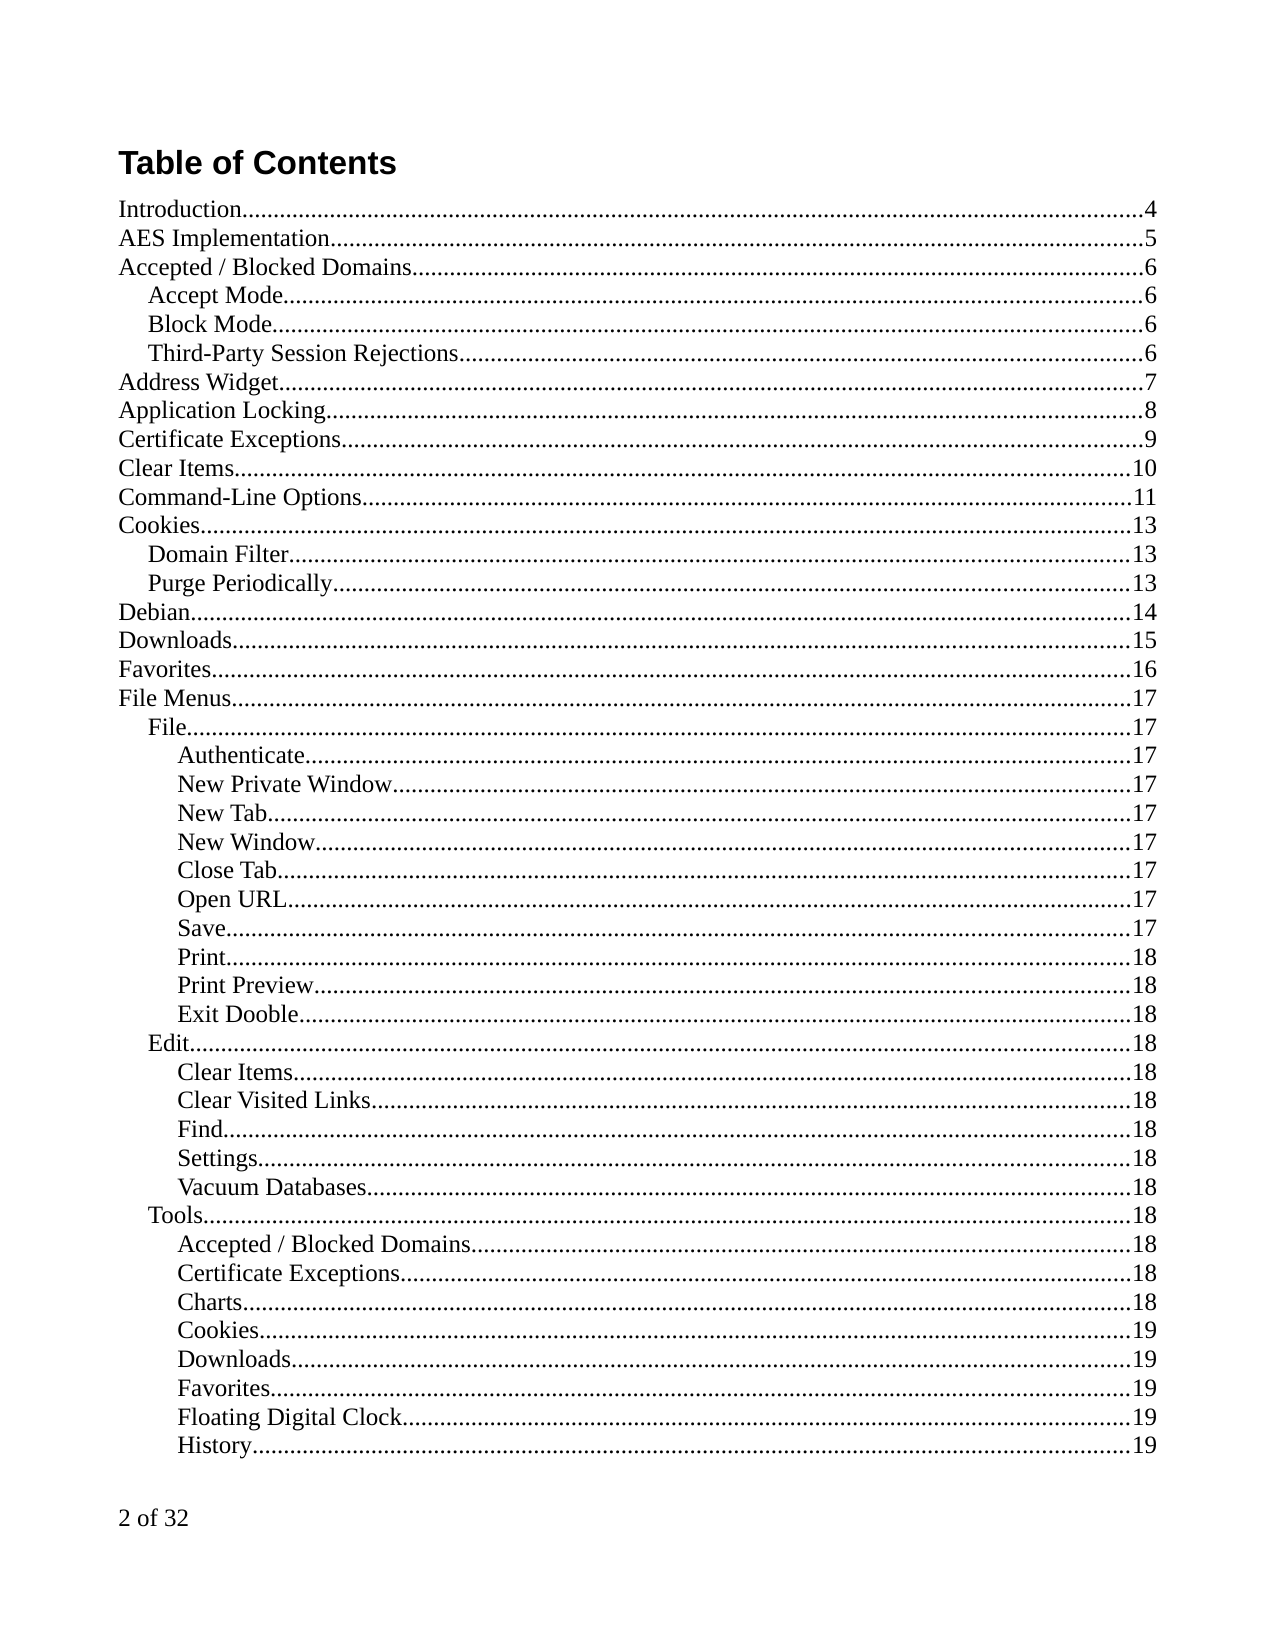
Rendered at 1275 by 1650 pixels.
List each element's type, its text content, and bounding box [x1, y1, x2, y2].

text AES Implementation 5 [118, 223, 1157, 252]
text Print Preview 18 [177, 970, 1157, 999]
text Vacuum Databases 18 [177, 1172, 1157, 1200]
text Tools 18 [148, 1200, 1157, 1229]
text Authenticate 17 [177, 740, 1157, 769]
text Edit 18 [148, 1028, 1157, 1057]
subtitle Table of Contents [118, 143, 1157, 182]
text New Tab 17 [177, 798, 1157, 827]
text Print 18 [177, 942, 1157, 970]
text Command-Line Options 11 [118, 482, 1157, 510]
text Close Tab 17 [177, 855, 1157, 884]
text History 19 [177, 1430, 1157, 1459]
text Find 18 [177, 1114, 1157, 1143]
text Save 17 [177, 913, 1157, 942]
text New Private Window 17 [177, 769, 1157, 798]
text File 17 [148, 712, 1157, 740]
text Certificate Exceptions 9 [118, 424, 1157, 453]
text Clear Items 18 [177, 1057, 1157, 1085]
text Block Mode 6 [148, 309, 1157, 338]
text Favorites 16 [118, 654, 1157, 683]
text Cookies 19 [177, 1315, 1157, 1344]
text Debian 14 [118, 597, 1157, 625]
text Cookies 13 [118, 510, 1157, 539]
text Downloads 15 [118, 625, 1157, 654]
text Application Locking 8 [118, 395, 1157, 424]
text Certificate Exceptions 18 [177, 1258, 1157, 1287]
text Downloads 19 [177, 1344, 1157, 1373]
text Charts 18 [177, 1287, 1157, 1315]
text Domain Filter 13 [148, 539, 1157, 568]
text Third-Party Session Rejections 6 [148, 338, 1157, 367]
text File Menus 17 [118, 683, 1157, 712]
text Floating Digital Clock 19 [177, 1402, 1157, 1430]
text Clear Visited Links 18 [177, 1085, 1157, 1114]
text Clear Items 10 [118, 453, 1157, 482]
text Favorites 19 [177, 1373, 1157, 1402]
text Accepted / Blocked Domains 18 [177, 1229, 1157, 1258]
text Exit Dooble 18 [177, 999, 1157, 1028]
text Introduction 4 [118, 194, 1157, 223]
text New Window 17 [177, 827, 1157, 855]
text Settings 18 [177, 1143, 1157, 1172]
text Purge Periodically 13 [148, 568, 1157, 597]
text Accept Mode 6 [148, 280, 1157, 309]
text Accepted / Blocked Domains 6 [118, 252, 1157, 280]
text Open URL 17 [177, 884, 1157, 913]
text Address Widget 7 [118, 367, 1157, 395]
